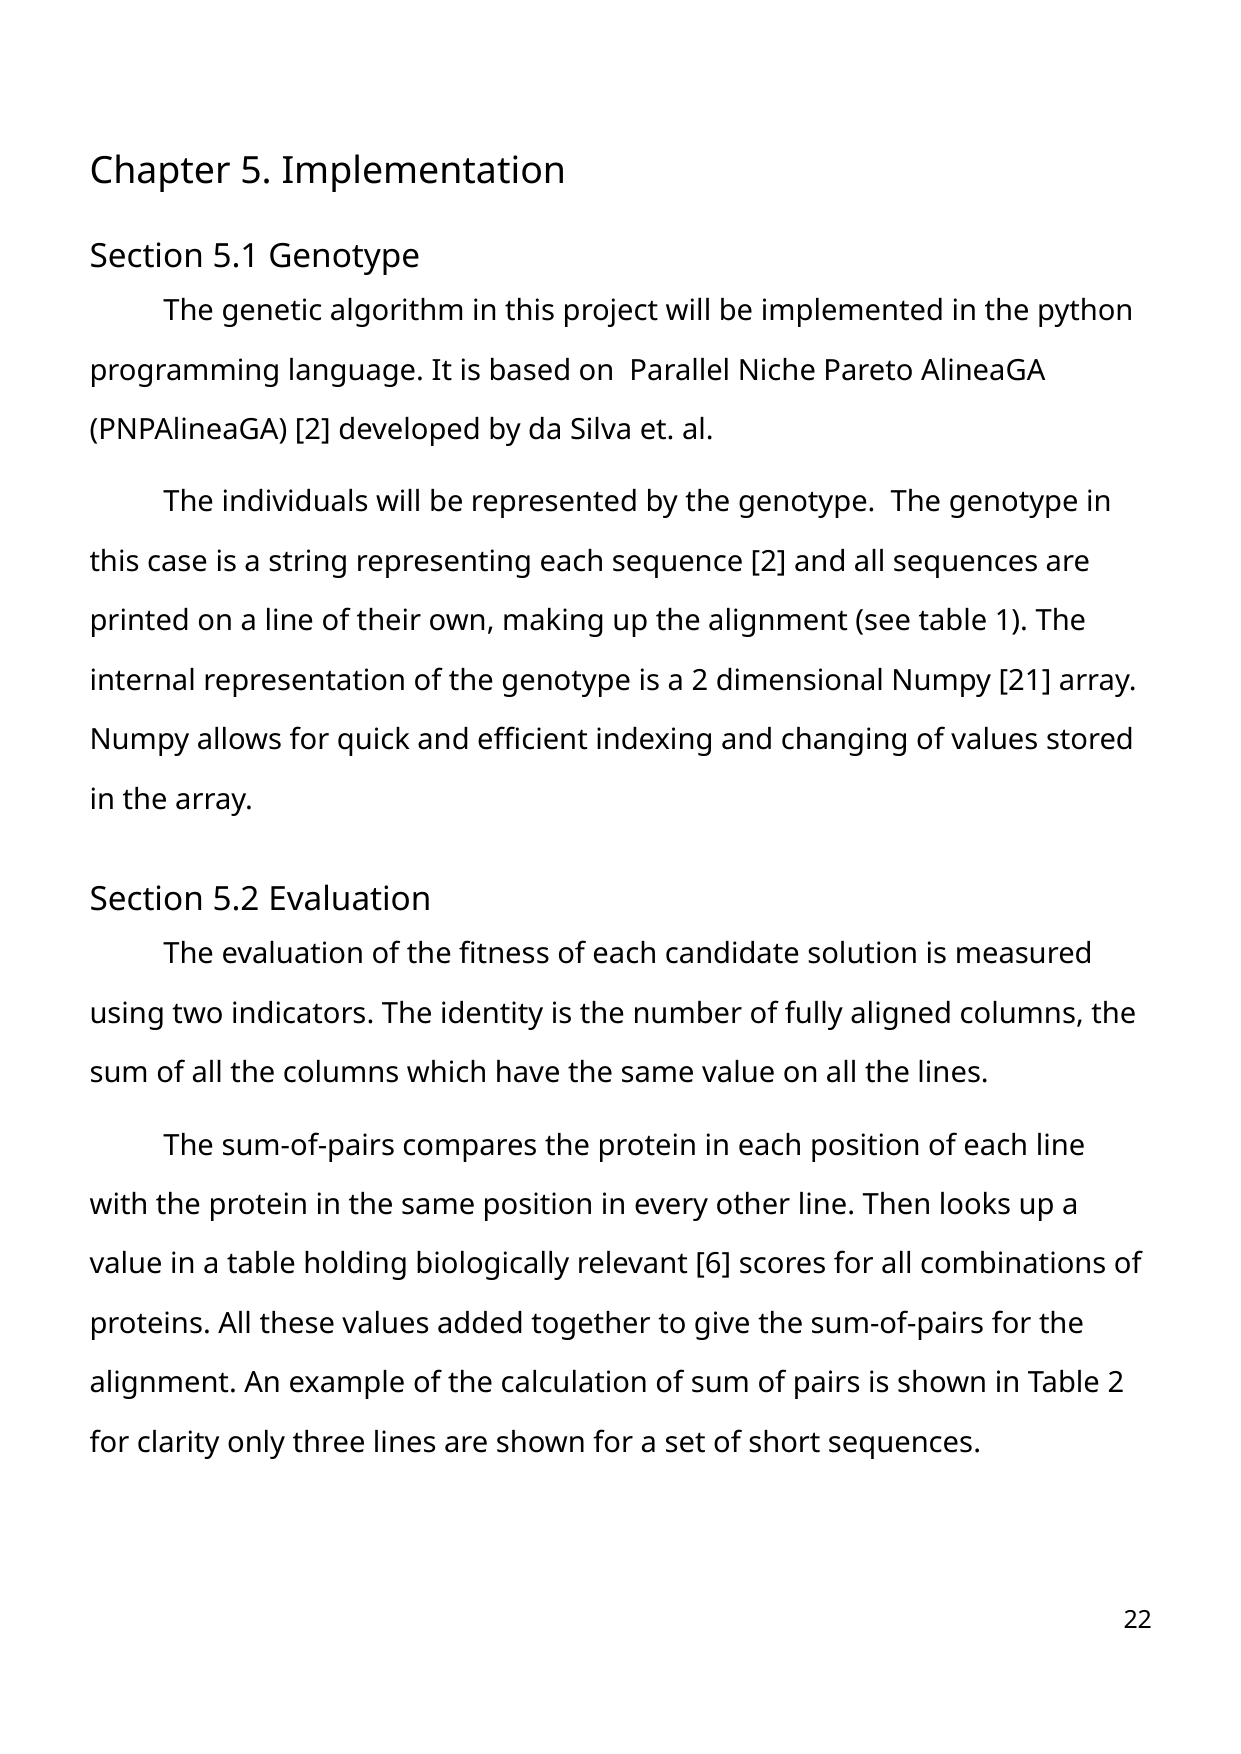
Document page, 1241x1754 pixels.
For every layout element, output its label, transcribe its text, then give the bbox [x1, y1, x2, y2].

text The evaluation of the fitness of each candidate solution is measured using two indicators. The identity is the number of fully aligned columns, the sum of all the columns which have the same value on all the lines. [89, 933, 1152, 1091]
text The sum-of-pairs compares the protein in each position of each line with the protein in the same position in every other line. Then looks up a value in a table holding biologically relevant [6] scores for all combinations of proteins. All these values added together to give the sum-of-pairs for the alignment. An example of the calculation of sum of pairs is shown in Table 2 for clarity only three lines are shown for a set of short sequences. [89, 1124, 1152, 1461]
text The individuals will be represented by the genotype. The genotype in this case is a string representing each sequence [2] and all sequences are printed on a line of their own, making up the alignment (see table 1). The internal representation of the genotype is a 2 dimensional Numpy [21] array. Numpy allows for quick and efficient indexing and changing of values stored in the array. [89, 481, 1152, 818]
subtitle Chapter 5. Implementation [89, 143, 1152, 194]
text The genetic algorithm in this project will be implemented in the python programming language. It is based on Parallel Niche Pareto AlineaGA (PNPAlineaGA) [2] developed by da Silva et. al. [89, 289, 1152, 448]
subtitle Section 5.1 Genotype [89, 232, 1152, 277]
subtitle Section 5.2 Evaluation [89, 875, 1152, 920]
